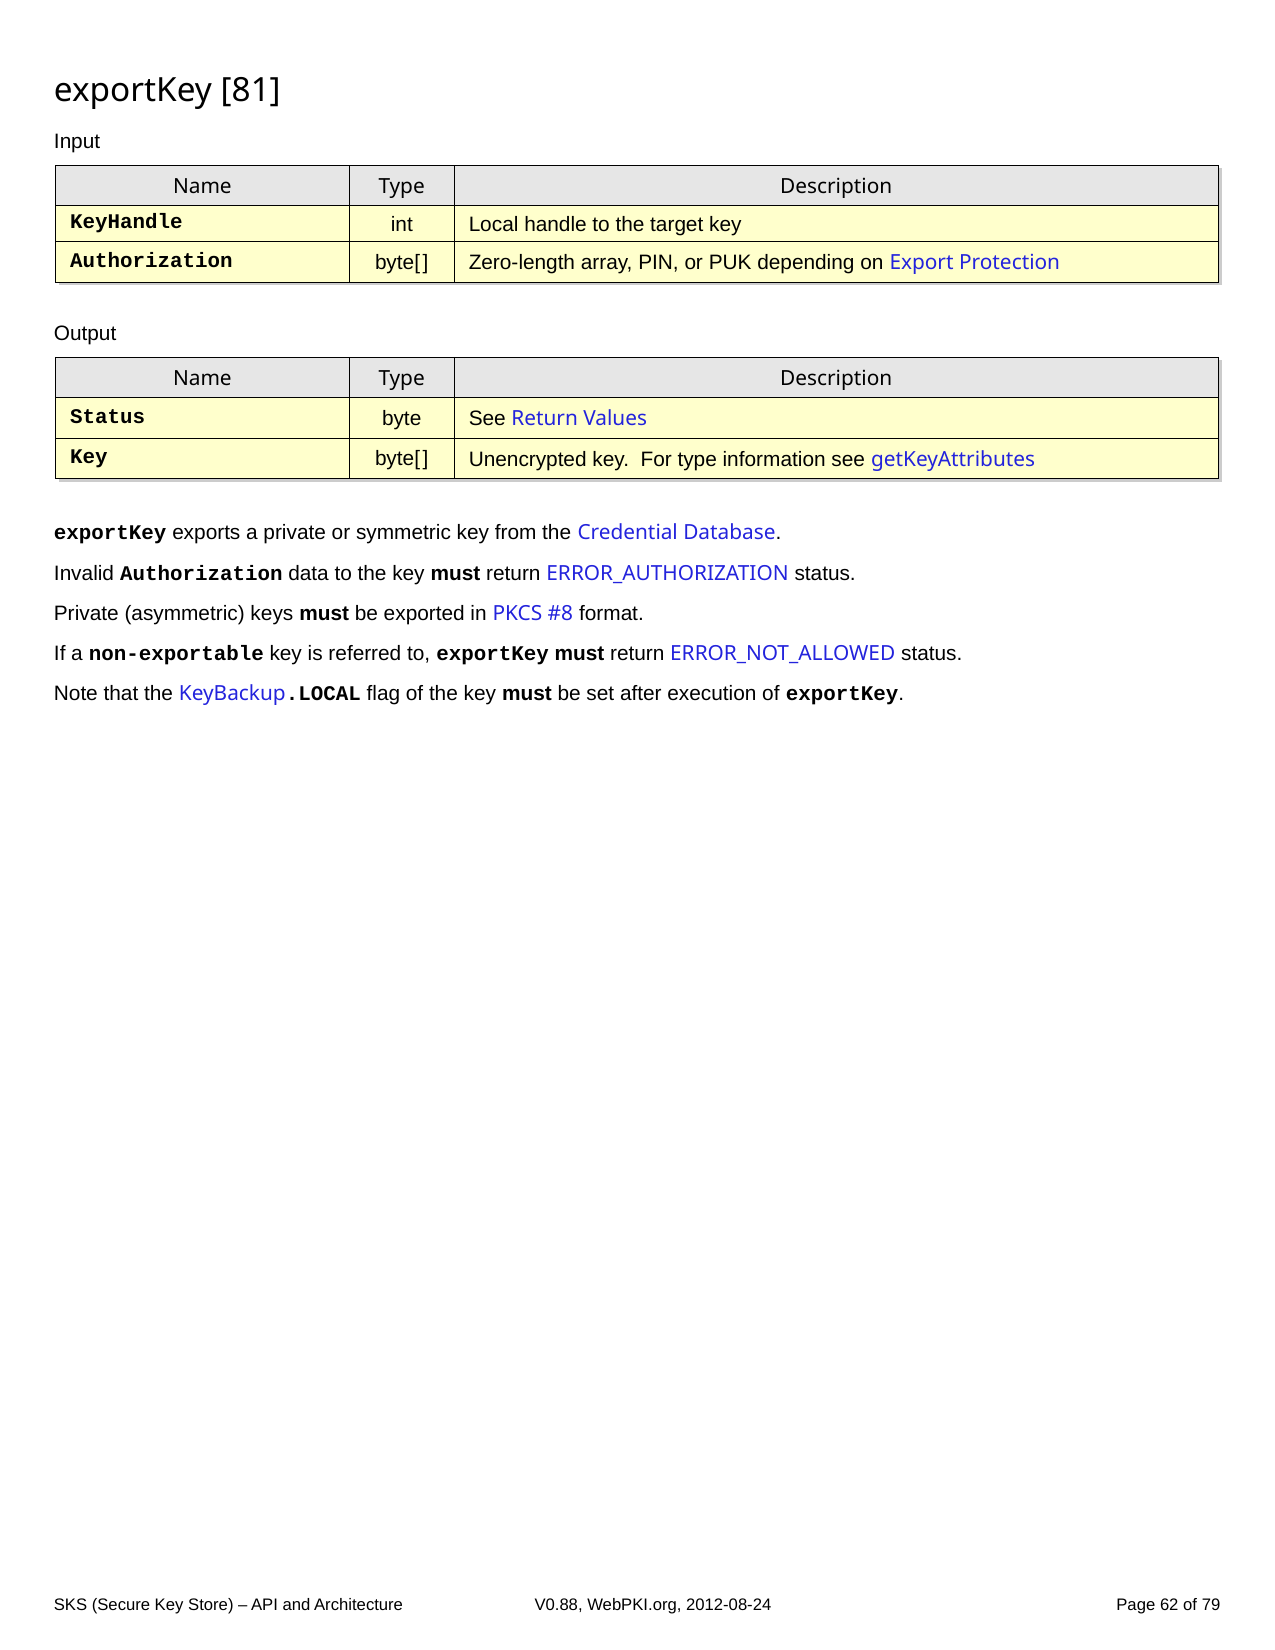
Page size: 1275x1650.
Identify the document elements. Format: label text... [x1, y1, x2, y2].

table_cell Unencrypted key. For type information see getKeyAttributes [455, 439, 1218, 478]
table_header Description [455, 358, 1218, 397]
table_cell byte⁮[ ] [350, 439, 454, 478]
text Note that the KeyBackup.LOCAL flag of the key must be set after execution of exportKey. [54, 678, 1221, 707]
table_cell Key [56, 439, 349, 478]
table_header Type [350, 166, 454, 205]
table_cell Status [56, 398, 349, 438]
text Output [54, 321, 1221, 345]
table_cell Local handle to the target key [455, 206, 1218, 241]
table_header Name [56, 166, 349, 205]
text If a non-exportable key is referred to, exportKey must return ERROR_NOT_ALLOWED status. [54, 638, 1221, 667]
text Private (asymmetric) keys must be exported in PKCS #8 format. [54, 598, 1221, 626]
table_cell Zero-length array, PIN, or PUK depending on Export Protection [455, 242, 1218, 282]
text Invalid Authorization data to the key must return ERROR_AUTHORIZATION status. [54, 558, 1221, 586]
subtitle exportKey [81] [54, 66, 1221, 111]
table_cell Authorization [56, 242, 349, 282]
table_cell See Return Values [455, 398, 1218, 438]
table_cell int [350, 206, 454, 241]
table_cell byte [350, 398, 454, 438]
table_cell byte⁮[ ] [350, 242, 454, 282]
table_cell KeyHandle [56, 206, 349, 241]
table_header Name [56, 358, 349, 397]
table_header Type [350, 358, 454, 397]
text exportKey exports a private or symmetric key from the Credential Database. [54, 517, 1221, 546]
text Input [54, 129, 1221, 153]
table_header Description [455, 166, 1218, 205]
